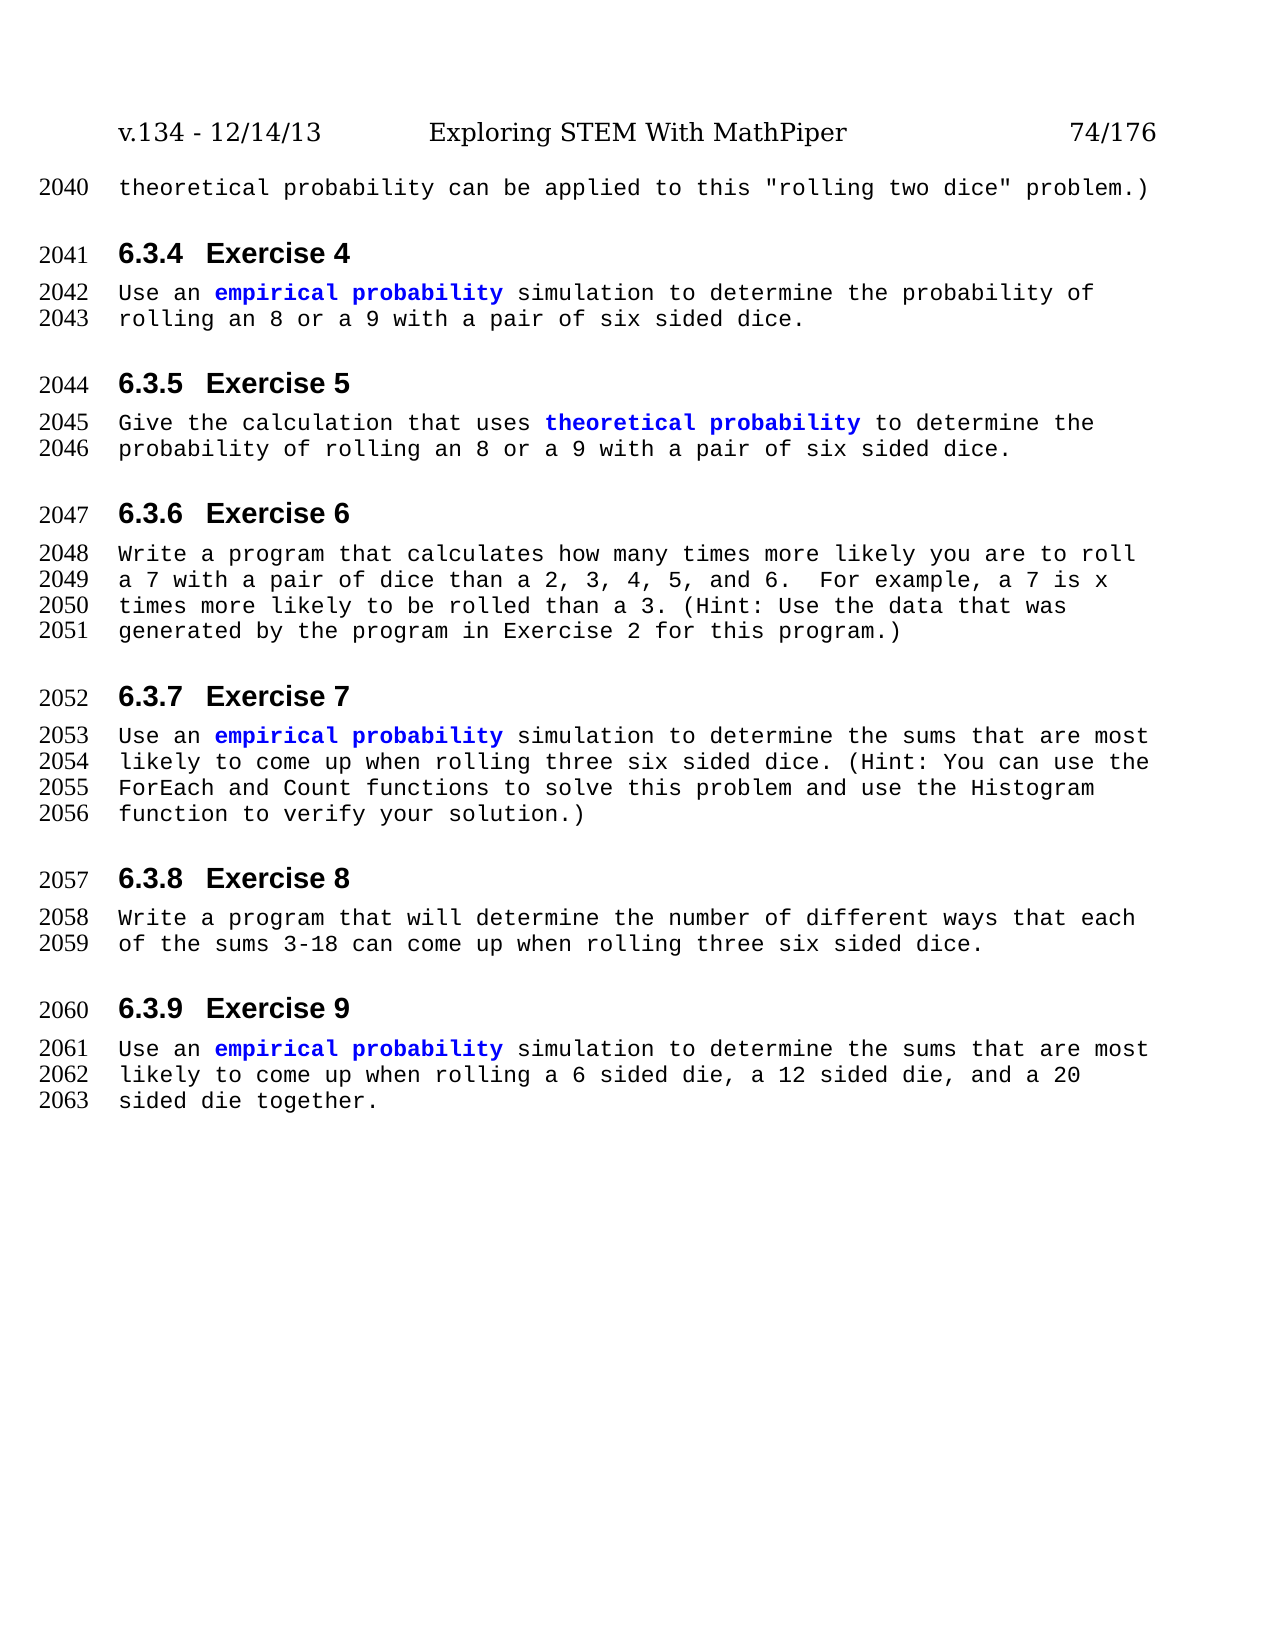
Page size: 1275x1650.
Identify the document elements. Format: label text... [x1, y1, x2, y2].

subtitle Exercise 8 [118, 861, 1157, 895]
subtitle Exercise 5 [118, 366, 1157, 400]
text Write a program that calculates how many times more likely you are to roll a 7 with a pair of dice than a 2, 3, 4, 5, and 6. For example, a 7 is x times more likely to be rolled than a 3. (Hint: Use the data that was generated by the program in Exercise 2 for this program.) [118, 542, 1157, 646]
text Give the calculation that uses theoretical probability to determine the probability of rolling an 8 or a 9 with a pair of six sided dice. [118, 412, 1157, 463]
subtitle Exercise 4 [118, 236, 1157, 269]
text Use an empirical probability simulation to determine the sums that are most likely to come up when rolling three six sided dice. (Hint: You can use the ForEach and Count functions to solve this problem and use the Histogram function to verify your solution.) [118, 724, 1157, 828]
text theoretical probability can be applied to this "rolling two dice" problem.) [118, 177, 1157, 203]
text Use an empirical probability simulation to determine the sums that are most likely to come up when rolling a 6 sided die, a 12 sided die, and a 20 sided die together. [118, 1037, 1157, 1115]
subtitle Exercise 7 [118, 679, 1157, 712]
text Write a program that will determine the number of different ways that each of the sums 3-18 can come up when rolling three six sided dice. [118, 907, 1157, 958]
text Use an empirical probability simulation to determine the probability of rolling an 8 or a 9 with a pair of six sided dice. [118, 281, 1157, 333]
subtitle Exercise 9 [118, 992, 1157, 1025]
subtitle Exercise 6 [118, 497, 1157, 530]
